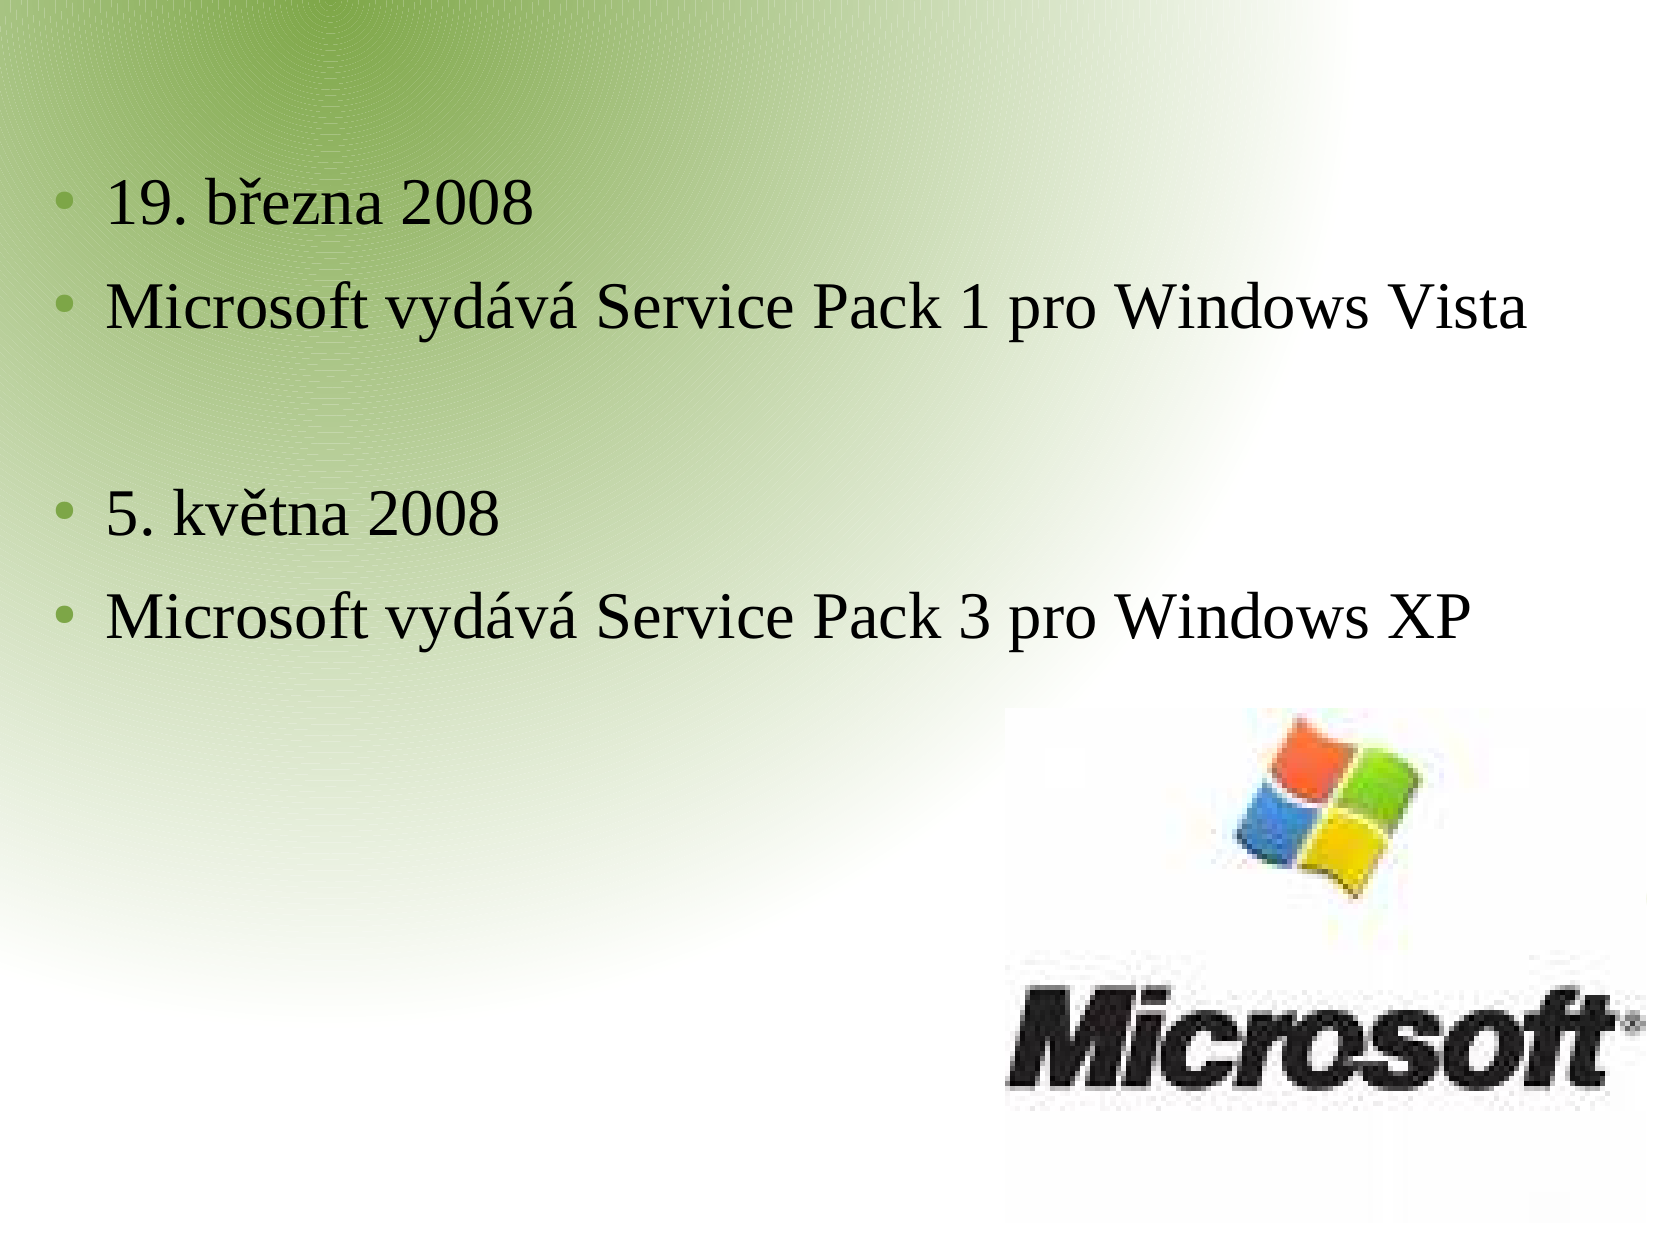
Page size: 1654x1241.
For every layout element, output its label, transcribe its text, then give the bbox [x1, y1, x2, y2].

list 19. března 2008 Microsoft vydává Service Pack 1 pro Windows Vista 5. května 2008 Microsoft vydává Service Pack 3 pro Windows XP [34, 165, 1595, 993]
picture [1005, 708, 1654, 1223]
